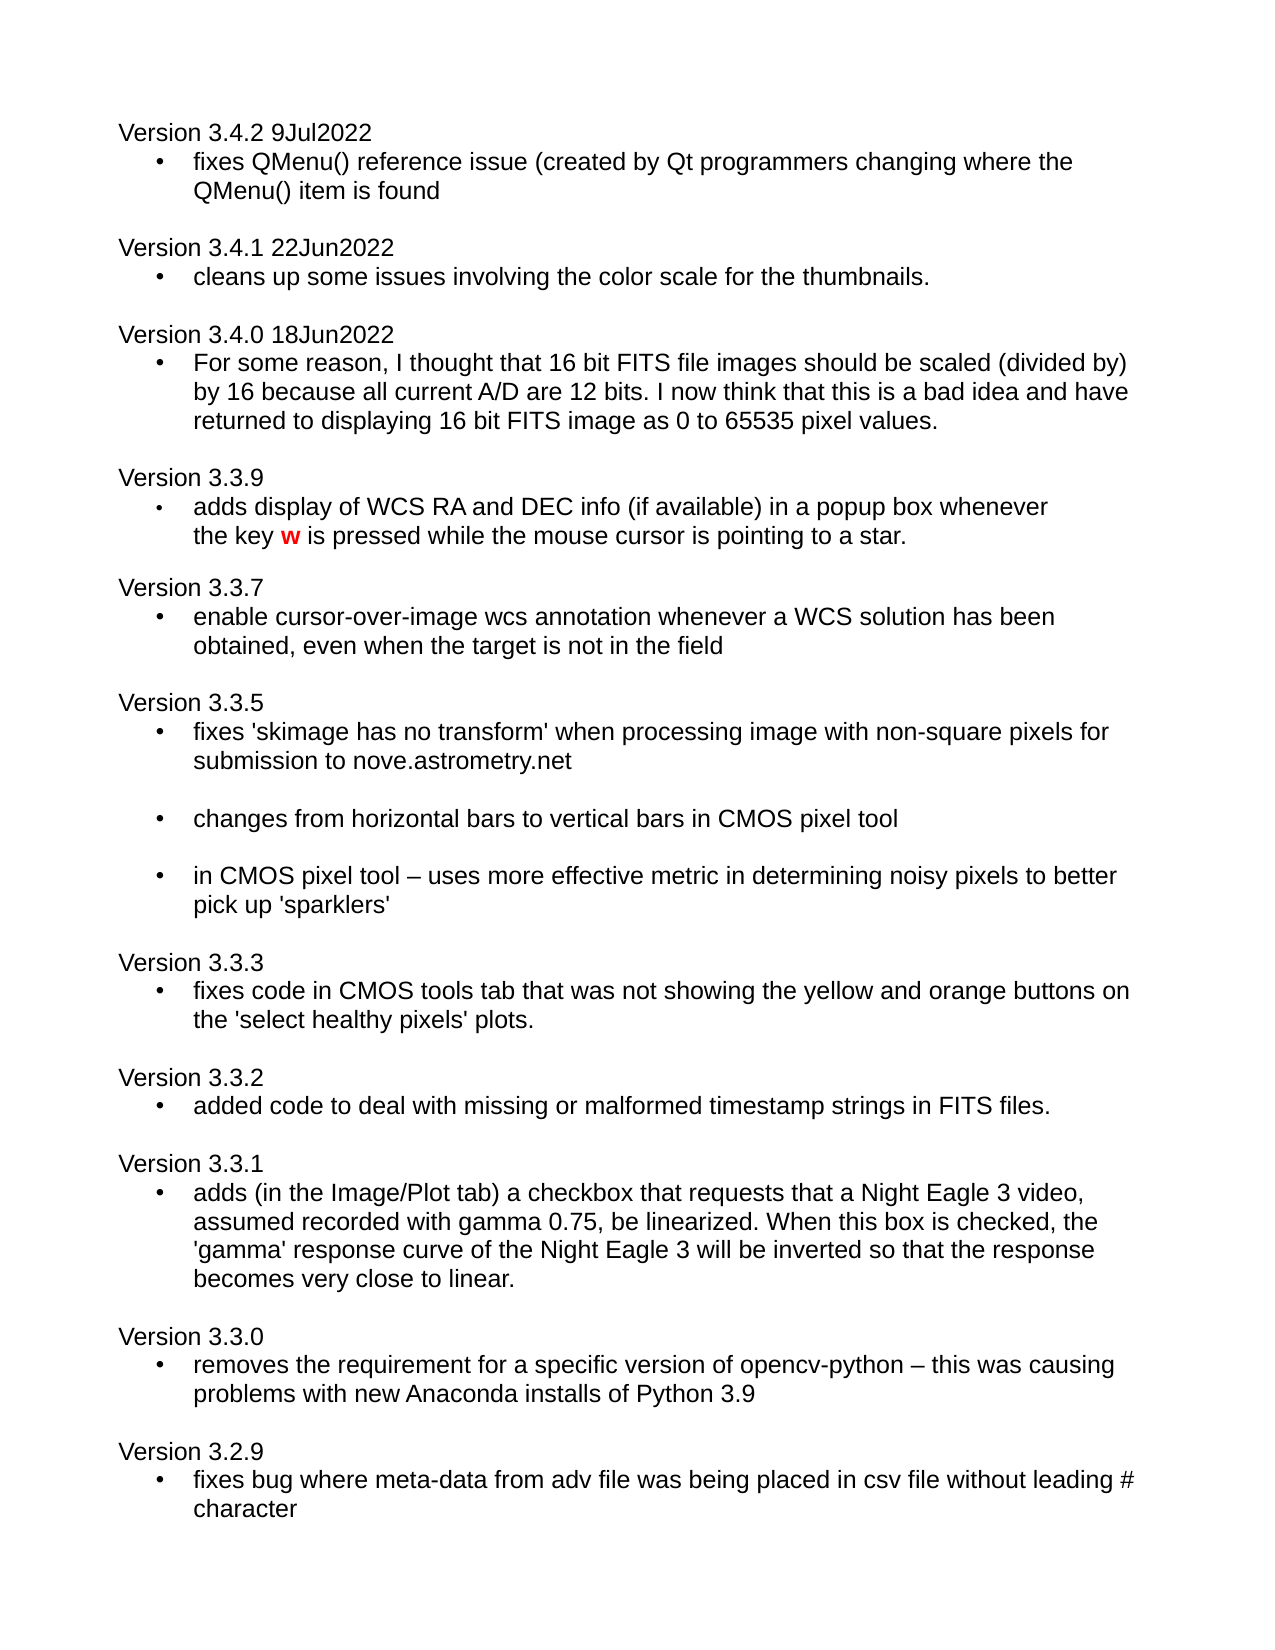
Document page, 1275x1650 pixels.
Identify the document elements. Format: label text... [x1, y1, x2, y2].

list fixes code in CMOS tools tab that was not showing the yellow and orange buttons on the 'select healthy pixels' plots. [156, 976, 1157, 1034]
text Version 3.4.0 18Jun2022 [118, 319, 1157, 348]
list cleans up some issues involving the color scale for the thumbnails. [156, 262, 1157, 319]
text Version 3.3.1 [118, 1149, 1157, 1178]
text Version 3.4.1 22Jun2022 [118, 233, 1157, 262]
list in CMOS pixel tool – uses more effective metric in determining noisy pixels to better pick up 'sparklers' [156, 861, 1157, 947]
list fixes 'skimage has no transform' when processing image with non-square pixels for submission to nove.astrometry.net [156, 717, 1157, 803]
text Version 3.3.2 [118, 1063, 1157, 1091]
list For some reason, I thought that 16 bit FITS file images should be scaled (divided by) by 16 because all current A/D are 12 bits. I now think that this is a bad idea and have returned to displaying 16 bit FITS image as 0 to 65535 pixel values. [156, 348, 1157, 463]
list adds (in the Image/Plot tab) a checkbox that requests that a Night Eagle 3 video, assumed recorded with gamma 0.75, be linearized. When this box is checked, the 'gamma' response curve of the Night Eagle 3 will be inverted so that the response becomes very close to linear. [156, 1178, 1157, 1293]
text Version 3.3.0 [118, 1322, 1157, 1350]
text Version 3.3.7 [118, 573, 1157, 602]
list fixes QMenu() reference issue (created by Qt programmers changing where the QMenu() item is found [156, 147, 1157, 233]
list adds display of WCS RA and DEC info (if available) in a popup box whenever the key w is pressed while the mouse cursor is pointing to a star. [156, 492, 1157, 573]
text Version 3.4.2 9Jul2022 [118, 118, 1157, 147]
text Version 3.2.9 [118, 1437, 1157, 1465]
list enable cursor-over-image wcs annotation whenever a WCS solution has been obtained, even when the target is not in the field [156, 602, 1157, 688]
text Version 3.3.5 [118, 688, 1157, 717]
text Version 3.3.3 [118, 947, 1157, 976]
list added code to deal with missing or malformed timestamp strings in FITS files. [156, 1091, 1157, 1149]
list fixes bug where meta-data from adv file was being placed in csv file without leading # character [156, 1465, 1157, 1523]
list removes the requirement for a specific version of opencv-python – this was causing problems with new Anaconda installs of Python 3.9 [156, 1350, 1157, 1437]
text Version 3.3.9 [118, 463, 1157, 492]
list changes from horizontal bars to vertical bars in CMOS pixel tool [156, 803, 1157, 861]
